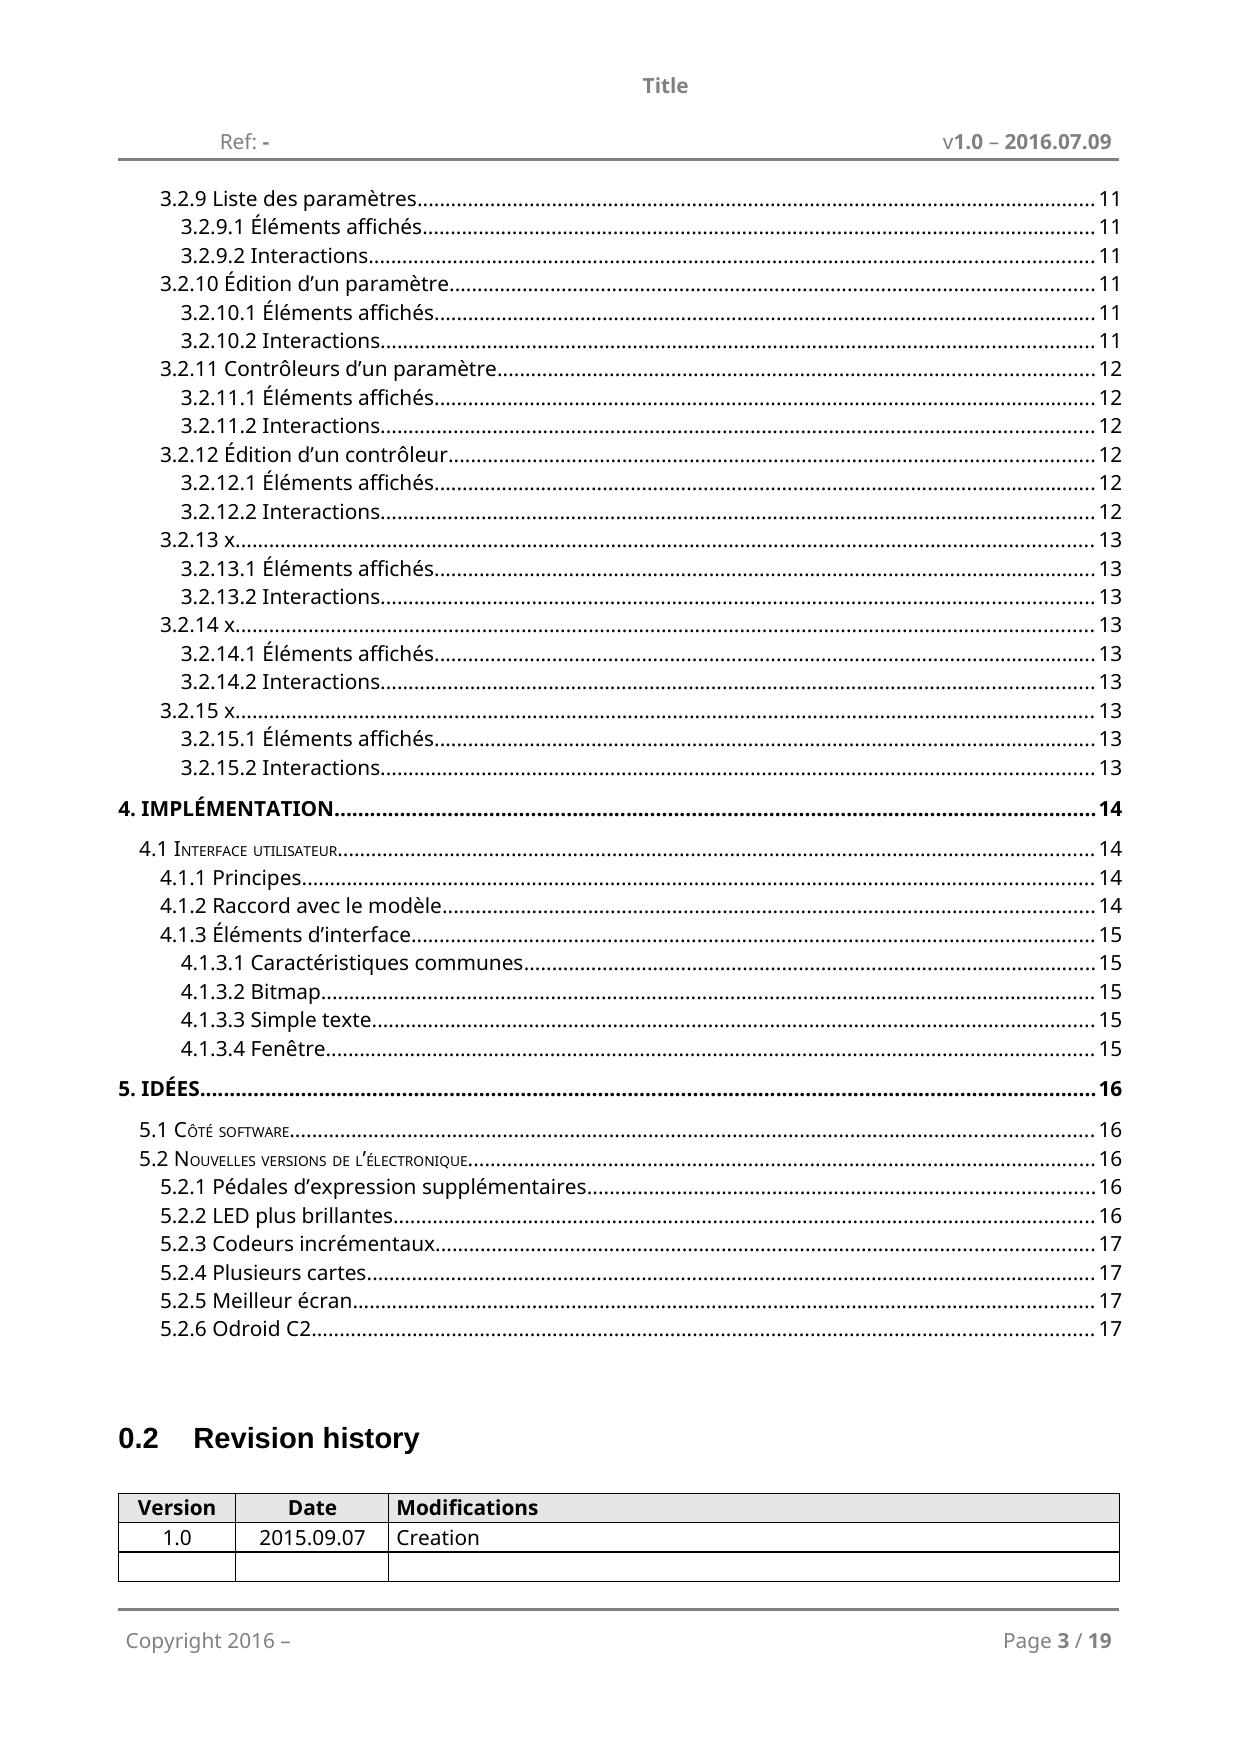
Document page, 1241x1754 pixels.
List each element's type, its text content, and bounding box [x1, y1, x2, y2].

text 5.1 Côté software 16 [139, 1116, 1122, 1144]
table_header Version [119, 1494, 235, 1522]
text 3.2.13.2 Interactions 13 [181, 582, 1122, 611]
text 5.2.5 Meilleur écran 17 [160, 1286, 1122, 1314]
text 3.2.13.1 Éléments affichés 13 [181, 554, 1122, 582]
text 4.1.3.3 Simple texte 15 [181, 1005, 1122, 1034]
text 3.2.14 x 13 [160, 611, 1122, 639]
text 5.2.3 Codeurs incrémentaux 17 [160, 1229, 1122, 1258]
text 5. Idées 16 [118, 1074, 1122, 1103]
text 3.2.10 Édition d’un paramètre 11 [160, 269, 1122, 298]
text 3.2.12.1 Éléments affichés 12 [181, 468, 1122, 497]
table_header Modifications [389, 1494, 1119, 1522]
text 3.2.11.2 Interactions 12 [181, 411, 1122, 440]
text 3.2.11.1 Éléments affichés 12 [181, 383, 1122, 411]
text 4.1.3 Éléments d’interface 15 [160, 920, 1122, 948]
text 3.2.15.2 Interactions 13 [181, 753, 1122, 781]
text 4.1.3.1 Caractéristiques communes 15 [181, 948, 1122, 977]
text 3.2.14.1 Éléments affichés 13 [181, 639, 1122, 667]
table_cell [236, 1553, 388, 1581]
text 5.2.2 LED plus brillantes 16 [160, 1201, 1122, 1229]
text 3.2.9 Liste des paramètres 11 [160, 184, 1122, 212]
text 4.1.3.2 Bitmap 15 [181, 977, 1122, 1005]
text 3.2.15 x 13 [160, 696, 1122, 724]
text 5.2.6 Odroid C2 17 [160, 1314, 1122, 1343]
text 3.2.13 x 13 [160, 525, 1122, 554]
subtitle Revision history [118, 1421, 1122, 1455]
text 5.2 Nouvelles versions de l’électronique 16 [139, 1144, 1122, 1172]
table_cell 2015.09.07 [236, 1523, 388, 1551]
table_cell [389, 1553, 1119, 1581]
text 3.2.10.1 Éléments affichés 11 [181, 298, 1122, 326]
text 4.1.1 Principes 14 [160, 863, 1122, 891]
text 4. Implémentation 14 [118, 794, 1122, 822]
text 3.2.12.2 Interactions 12 [181, 497, 1122, 525]
text 5.2.1 Pédales d’expression supplémentaires 16 [160, 1172, 1122, 1201]
text 5.2.4 Plusieurs cartes 17 [160, 1258, 1122, 1286]
text 4.1.3.4 Fenêtre 15 [181, 1034, 1122, 1062]
text 3.2.14.2 Interactions 13 [181, 667, 1122, 696]
text 3.2.11 Contrôleurs d’un paramètre 12 [160, 354, 1122, 383]
text 3.2.15.1 Éléments affichés 13 [181, 724, 1122, 753]
text 3.2.12 Édition d’un contrôleur 12 [160, 440, 1122, 468]
table_header Date [236, 1494, 388, 1522]
text 3.2.9.2 Interactions 11 [181, 241, 1122, 269]
table_cell Creation [389, 1523, 1119, 1551]
table_cell 1.0 [119, 1523, 235, 1551]
text 4.1 Interface utilisateur 14 [139, 834, 1122, 863]
text 3.2.9.1 Éléments affichés 11 [181, 212, 1122, 241]
table_cell [119, 1553, 235, 1581]
text 4.1.2 Raccord avec le modèle 14 [160, 891, 1122, 920]
text 3.2.10.2 Interactions 11 [181, 326, 1122, 354]
